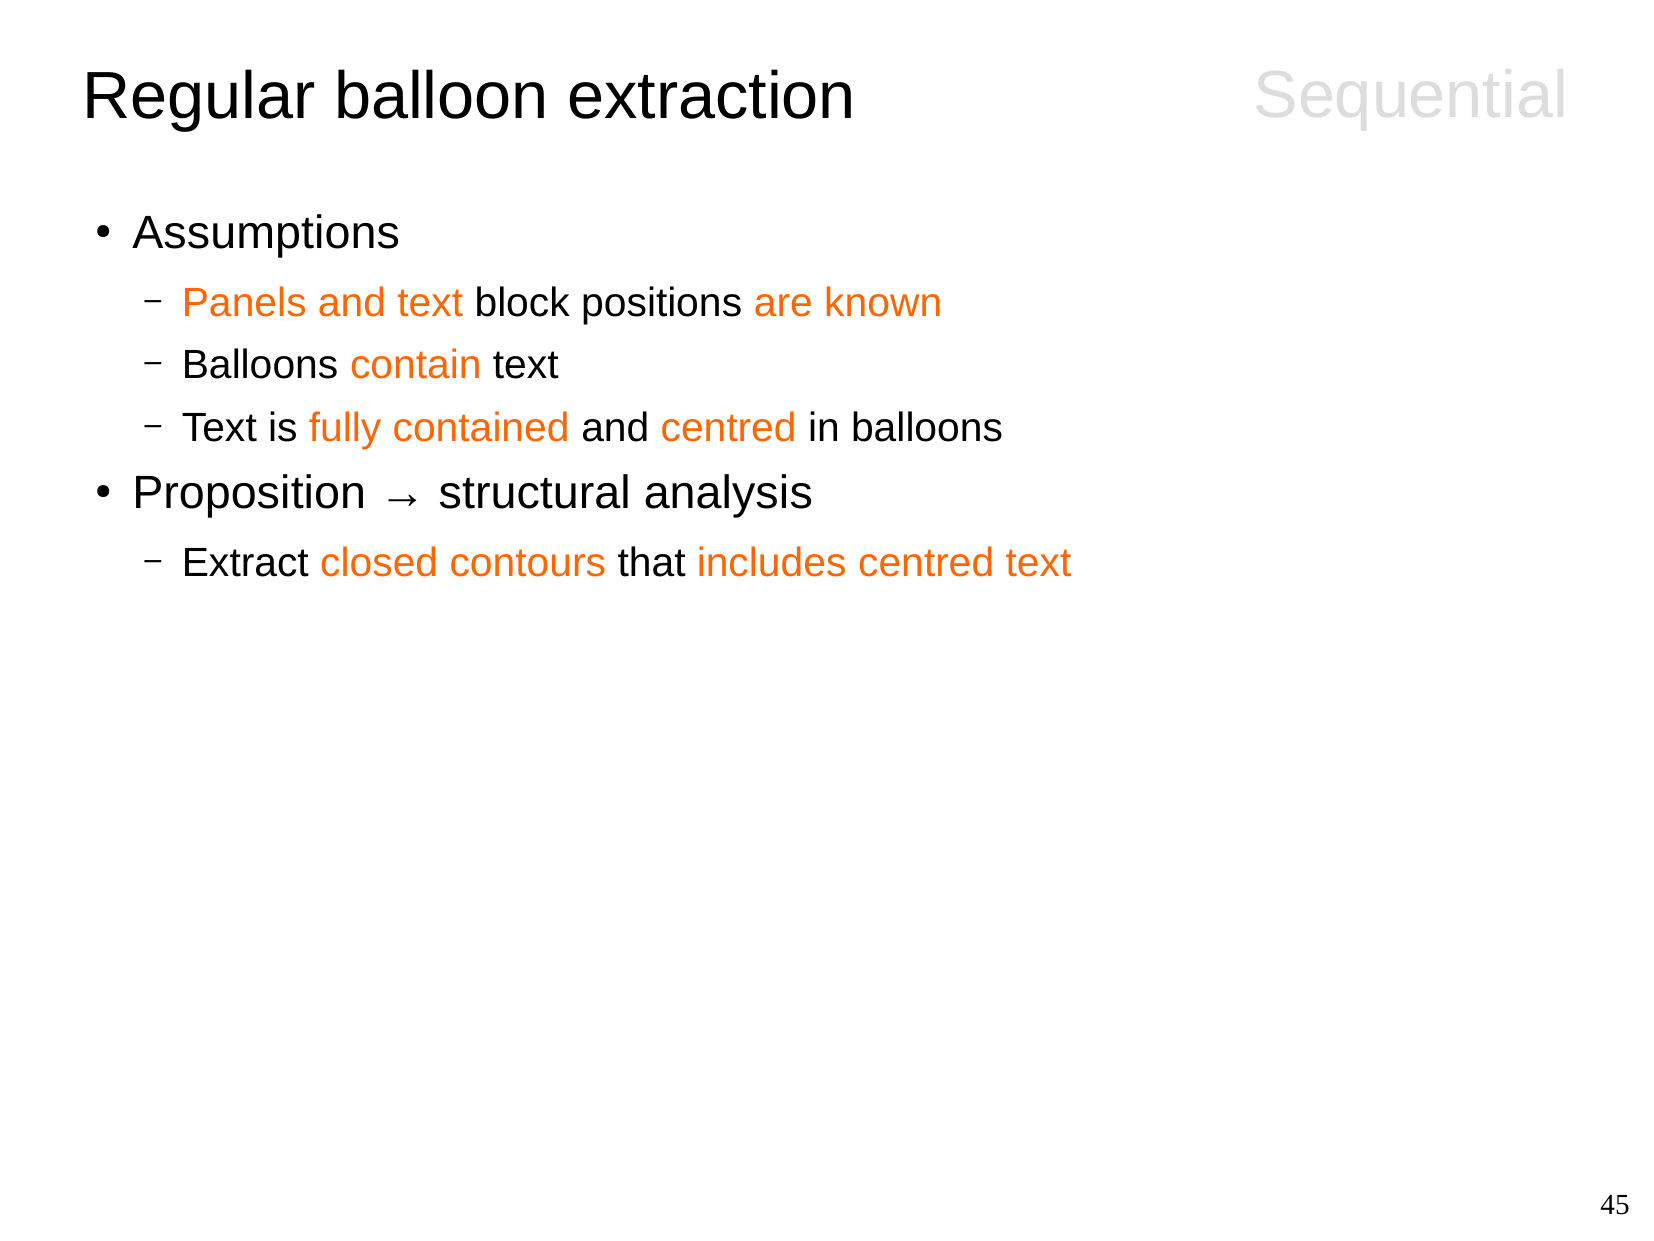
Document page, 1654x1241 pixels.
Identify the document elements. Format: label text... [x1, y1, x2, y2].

title Regular balloon extraction [82, 49, 1571, 142]
list Assumptions Panels and text block positions are known Balloons contain text Text is fully contained and centred in balloons Proposition → structural analysis Extract closed contours that includes centred text [82, 206, 1571, 587]
